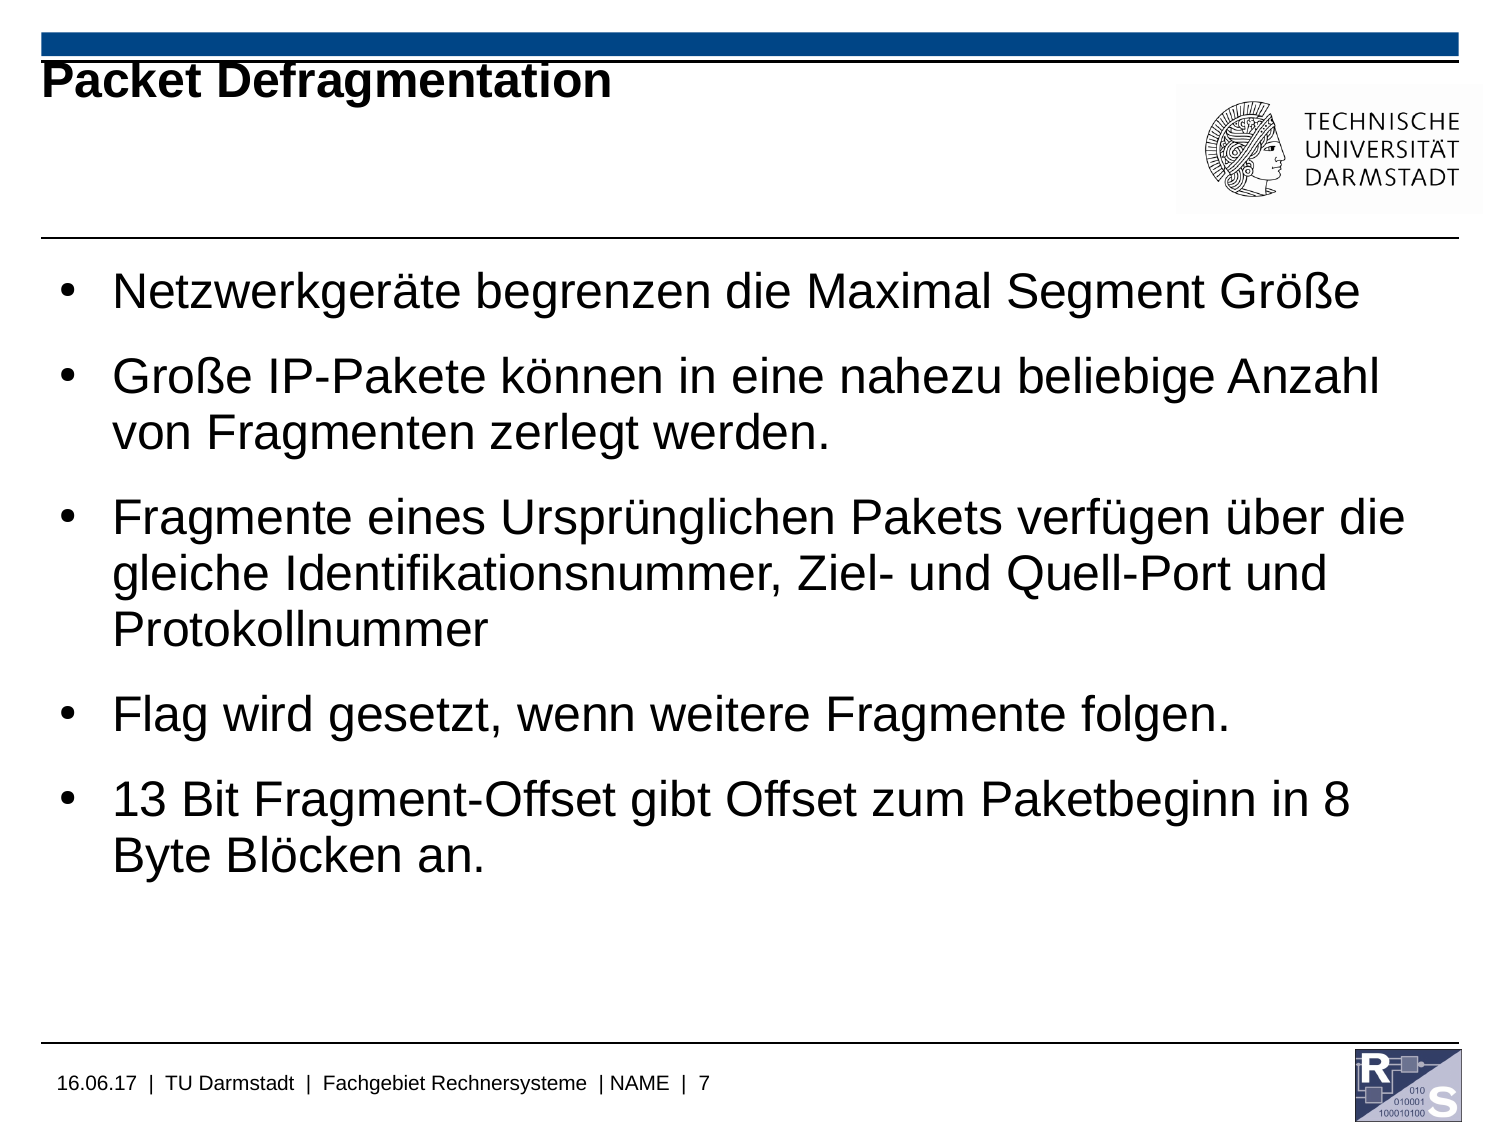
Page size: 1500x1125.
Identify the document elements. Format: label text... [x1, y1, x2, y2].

list Netzwerkgeräte begrenzen die Maximal Segment Größe Große IP-Pakete können in eine nahezu beliebige Anzahl von Fragmenten zerlegt werden. Fragmente eines Ursprünglichen Pakets verfügen über die gleiche Identifikationsnummer, Ziel- und Quell-Port und Protokollnummer Flag wird gesetzt, wenn weitere Fragmente folgen. 13 Bit Fragment-Offset gibt Offset zum Paketbeginn in 8 Byte Blöcken an. [41, 263, 1455, 1032]
picture [1355, 1049, 1462, 1122]
title Packet Defragmentation [41, 5, 1131, 156]
